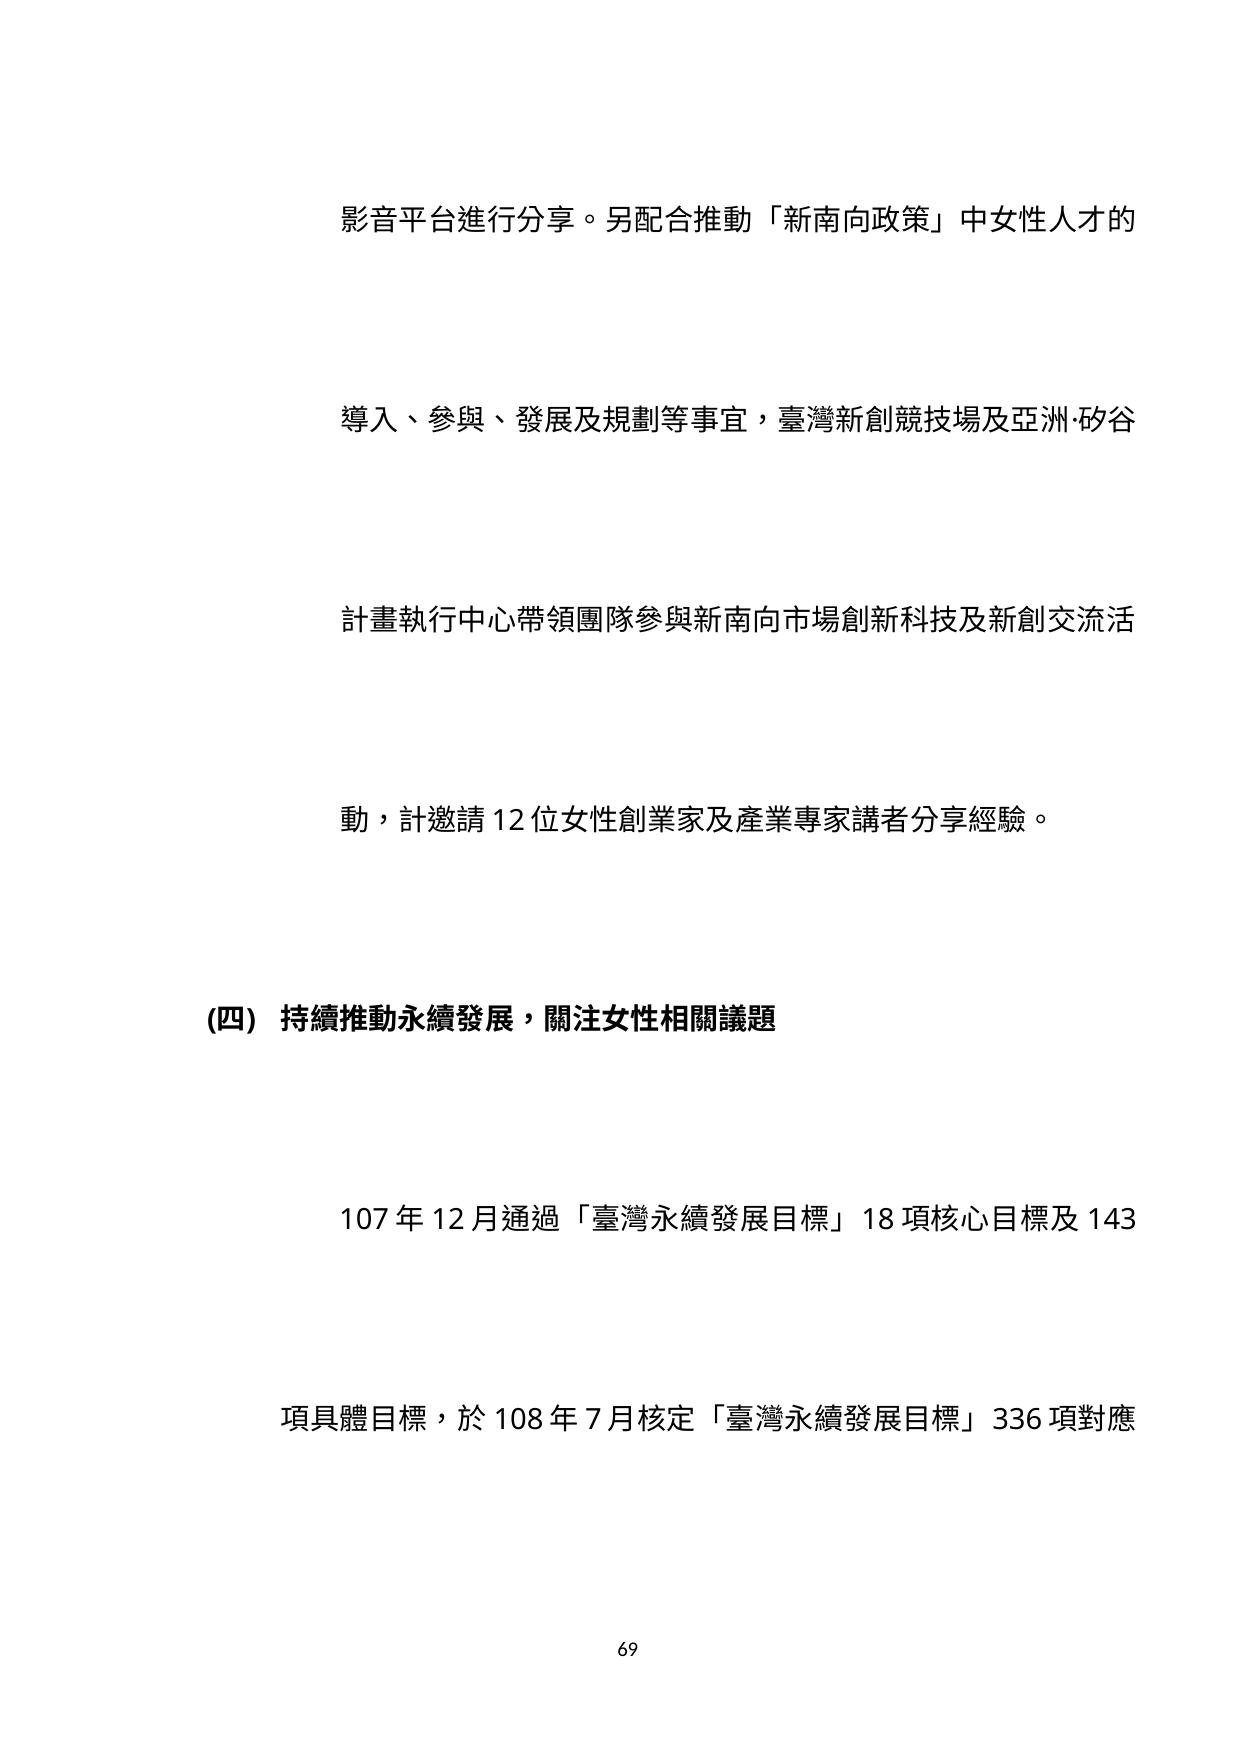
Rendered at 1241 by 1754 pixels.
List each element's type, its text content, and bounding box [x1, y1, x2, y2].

list 107年12月通過「臺灣永續發展目標」18項核心目標及143項具體目標，於108年7月核定「臺灣永續發展目標」336項對應 [281, 1117, 1137, 1517]
list 影音平台進行分享。另配合推動「新南向政策」中女性人才的導入、參與、發展及規劃等事宜，臺灣新創競技場及亞洲·矽谷計畫執行中心帶領團隊參與新南向市場創新科技及新創交流活動，計邀請12位女性創業家及產業專家講者分享經驗。 [266, 118, 1137, 917]
list 持續推動永續發展，關注女性相關議題 [207, 917, 1093, 1117]
